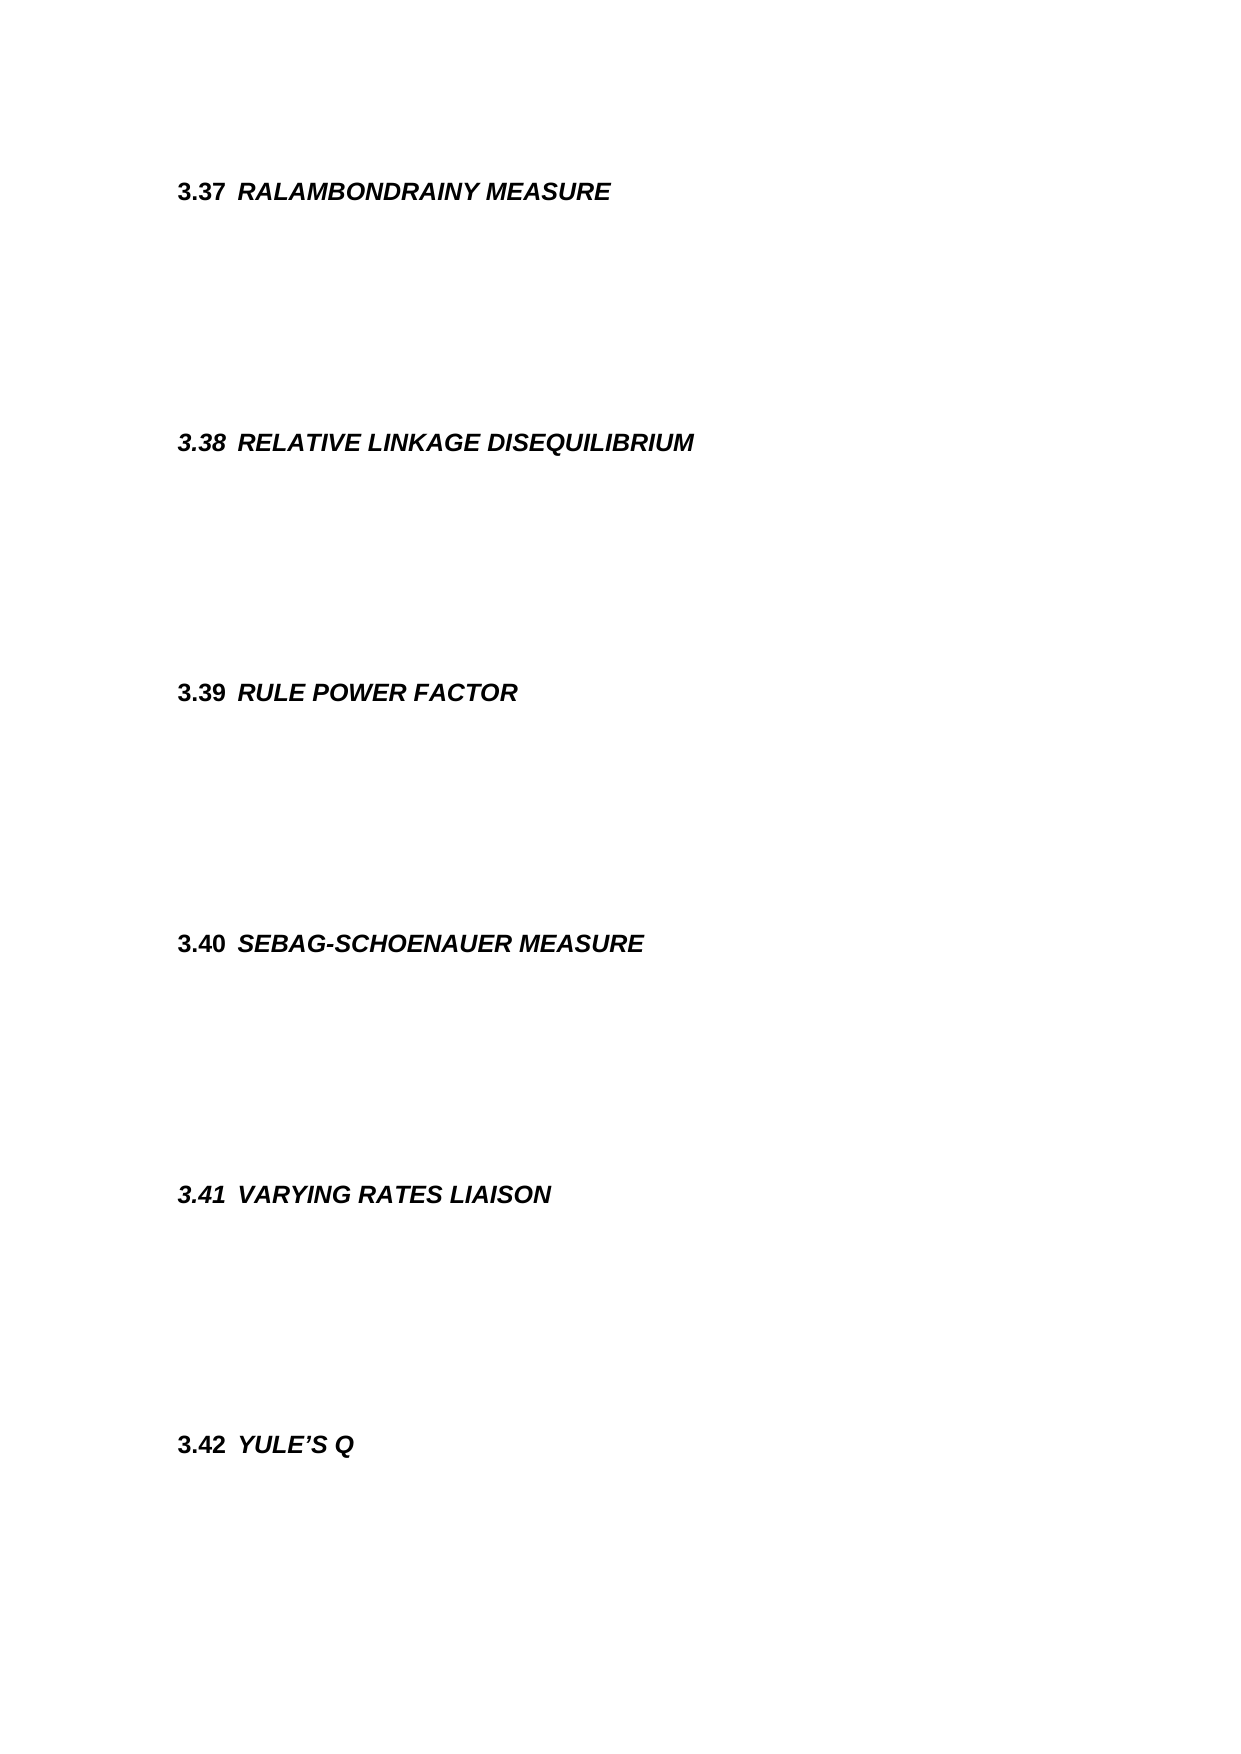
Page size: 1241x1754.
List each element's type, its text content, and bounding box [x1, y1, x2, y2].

subtitle RELATIVE LINKAGE DISEQUILIBRIUM [177, 428, 1122, 457]
subtitle VARYING RATES LIAISON [177, 1180, 1122, 1208]
subtitle RULE POWER FACTOR [177, 678, 1122, 707]
subtitle SEBAG-SCHOENAUER MEASURE [177, 929, 1122, 958]
subtitle YULE’S Q [177, 1430, 1122, 1459]
subtitle RALAMBONDRAINY MEASURE [177, 177, 1122, 206]
